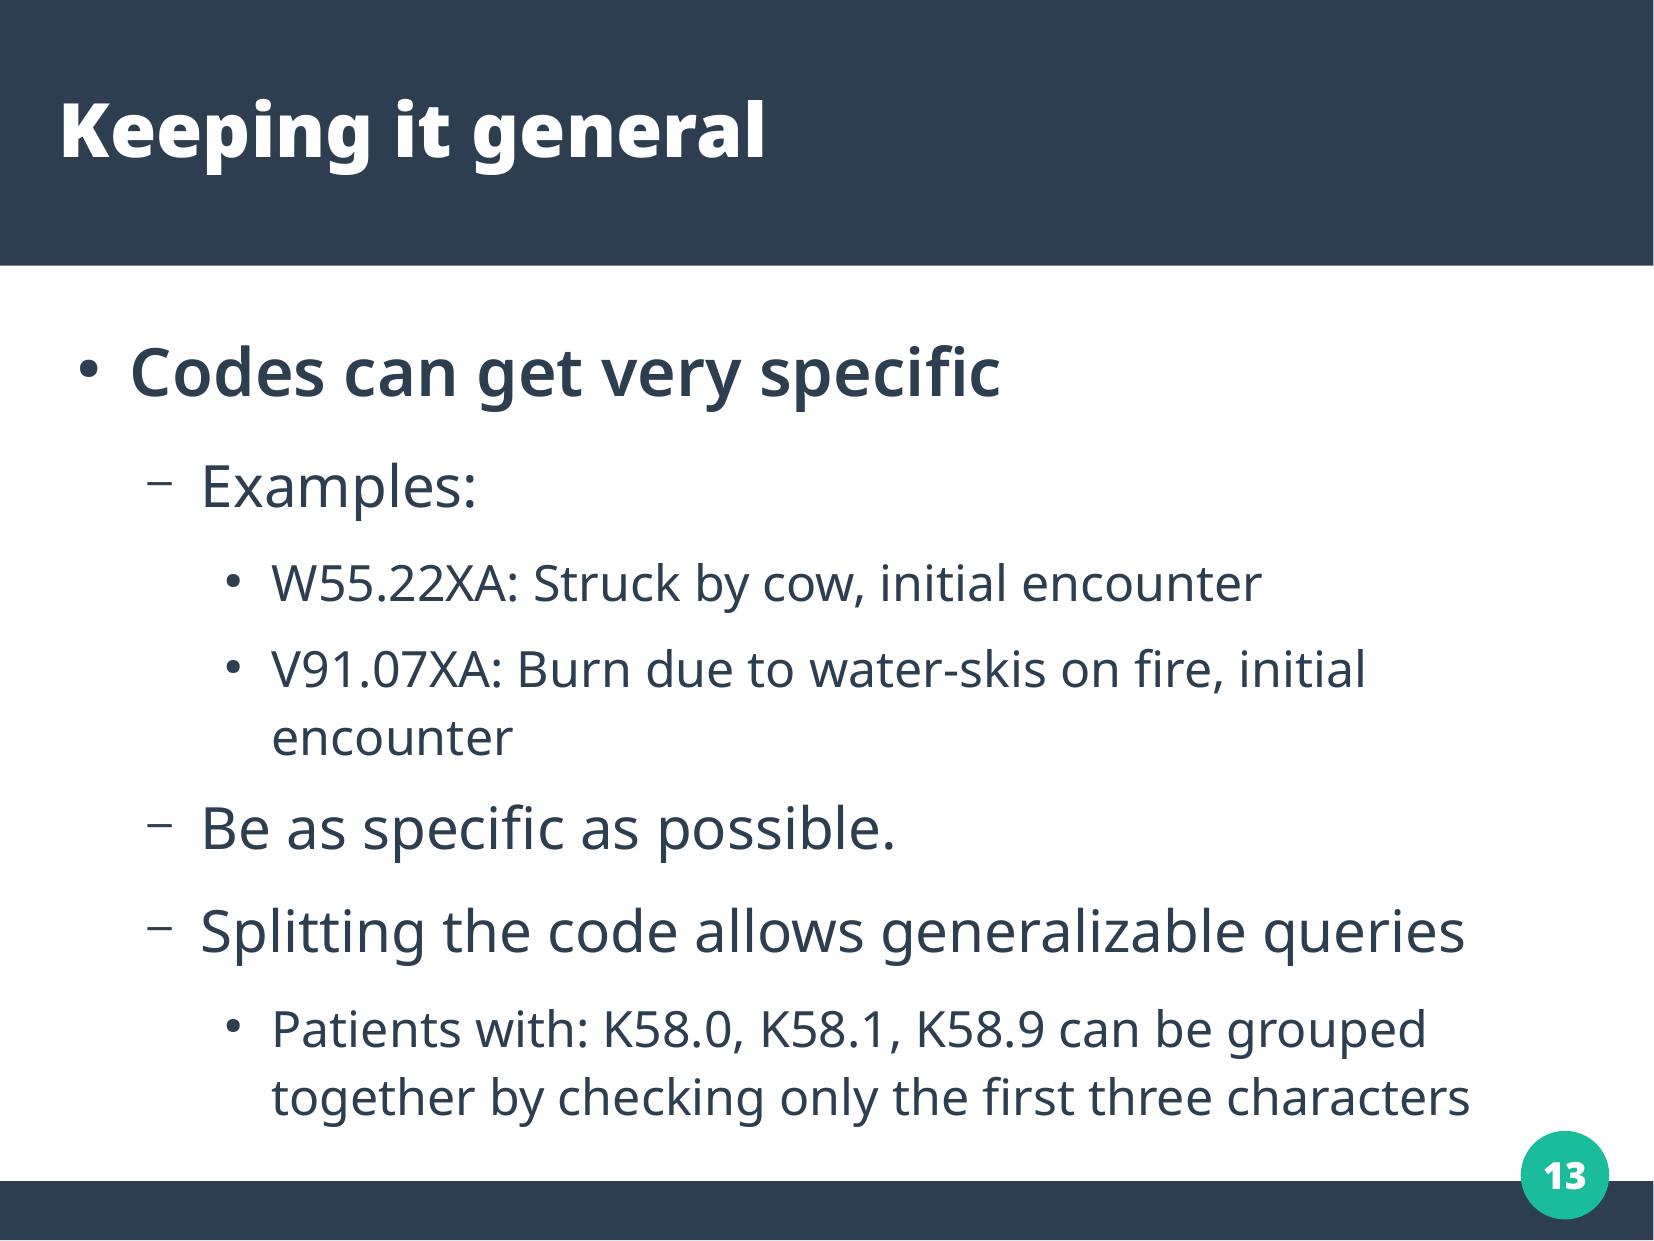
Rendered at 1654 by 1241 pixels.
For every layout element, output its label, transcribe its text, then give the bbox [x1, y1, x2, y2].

title Keeping it general [59, 49, 1595, 207]
list Codes can get very specific Examples: W55.22XA: Struck by cow, initial encounter V91.07XA: Burn due to water-skis on fire, initial encounter Be as specific as possible. Splitting the code allows generalizable queries Patients with: K58.0, K58.1, K58.9 can be grouped together by checking only the first three characters [59, 324, 1595, 1152]
